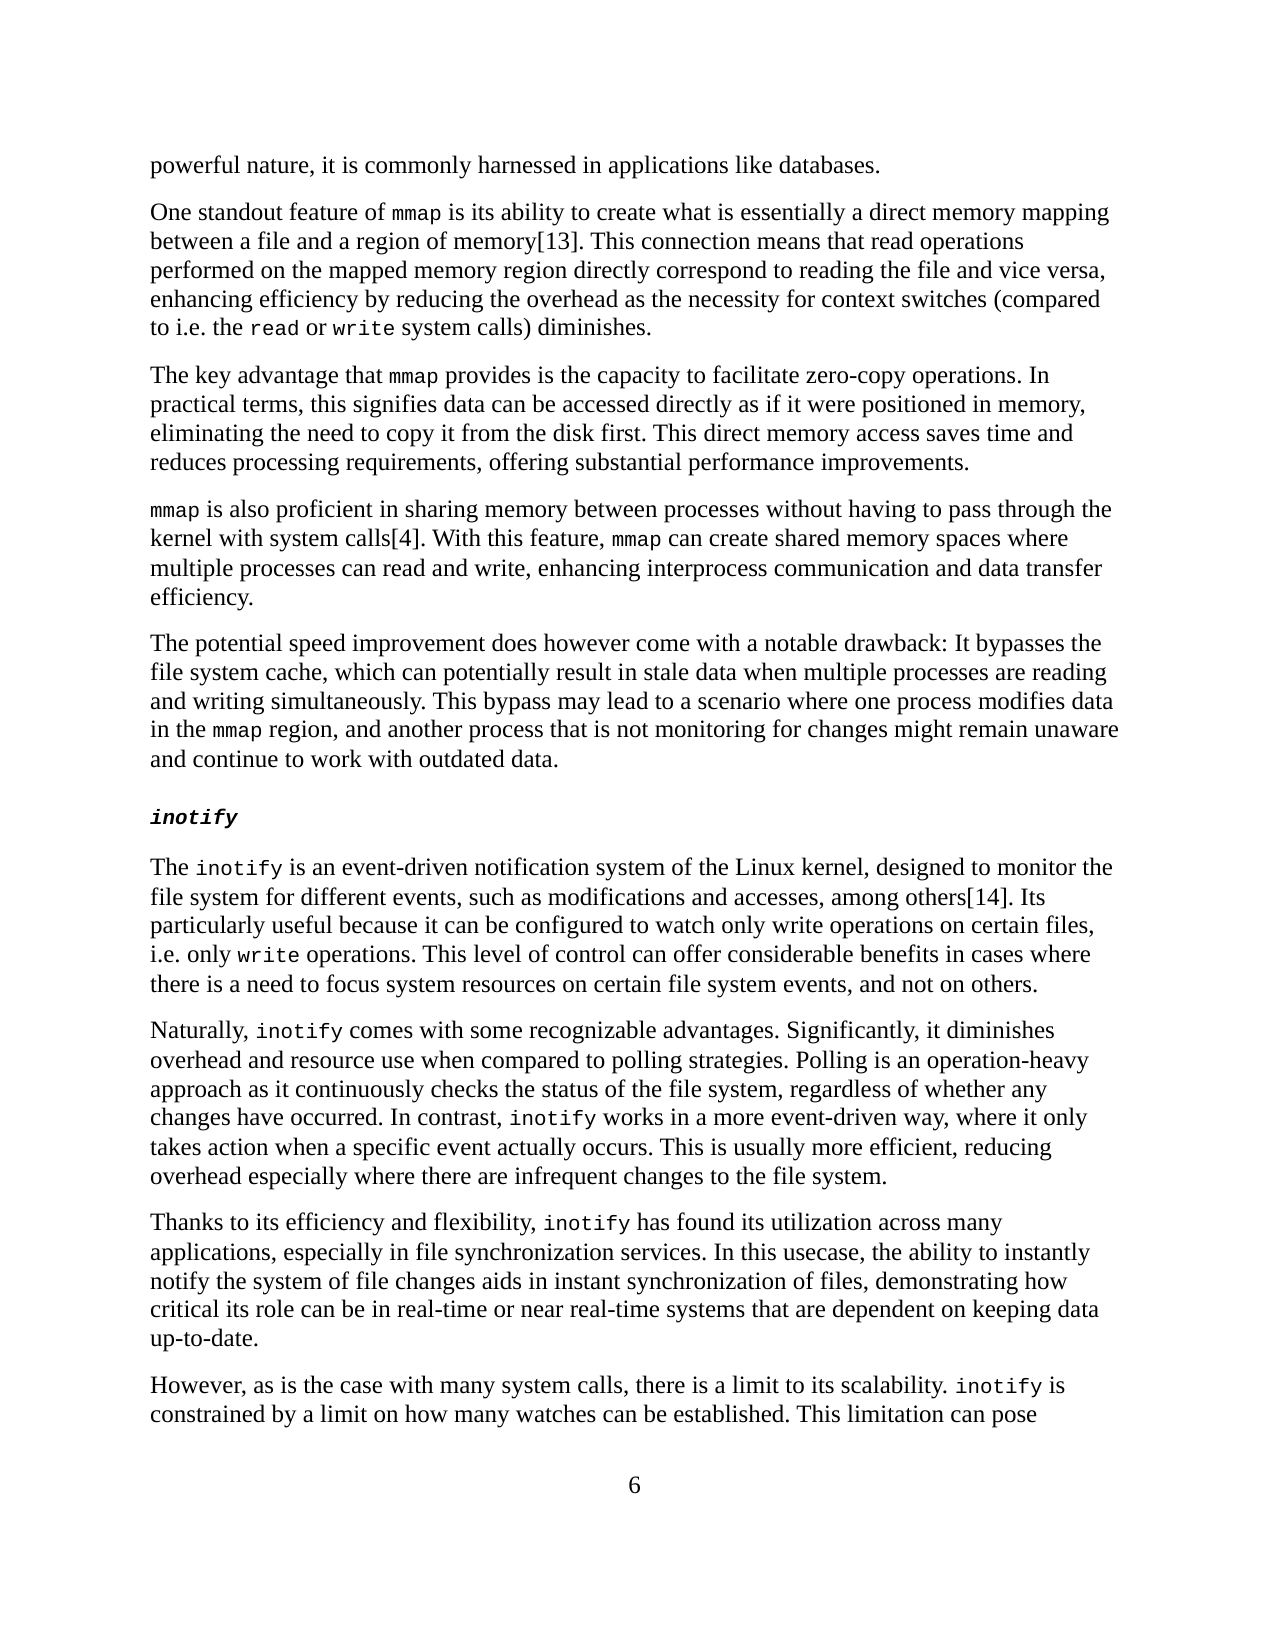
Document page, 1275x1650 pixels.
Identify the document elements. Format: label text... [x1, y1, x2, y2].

text Thanks to its efficiency and flexibility, inotify has found its utilization across many applications, especially in file synchronization services. In this usecase, the ability to instantly notify the system of file changes aids in instant synchronization of files, demonstrating how critical its role can be in real-time or near real-time systems that are dependent on keeping data up-to-date. [150, 1207, 1125, 1352]
text The key advantage that mmap provides is the capacity to facilitate zero-copy operations. In practical terms, this signifies data can be accessed directly as if it were positioned in memory, eliminating the need to copy it from the disk first. This direct memory access saves time and reduces processing requirements, offering substantial performance improvements. [150, 360, 1125, 476]
text powerful nature, it is commonly harnessed in applications like databases. [150, 150, 1125, 179]
text The potential speed improvement does however come with a notable drawback: It bypasses the file system cache, which can potentially result in stale data when multiple processes are reading and writing simultaneously. This bypass may lead to a scenario where one process modifies data in the mmap region, and another process that is not monitoring for changes might remain unaware and continue to work with outdated data. [150, 628, 1125, 773]
subtitle inotify [150, 807, 1125, 831]
text One standout feature of mmap is its ability to create what is essentially a direct memory mapping between a file and a region of memory[13]. This connection means that read operations performed on the mapped memory region directly correspond to reading the file and vice versa, enhancing efficiency by reducing the overhead as the necessity for context switches (compared to i.e. the read or write system calls) diminishes. [150, 197, 1125, 342]
text mmap is also proficient in sharing memory between processes without having to pass through the kernel with system calls[4]. With this feature, mmap can create shared memory spaces where multiple processes can read and write, enhancing interprocess communication and data transfer efficiency. [150, 494, 1125, 610]
text The inotify is an event-driven notification system of the Linux kernel, designed to monitor the file system for different events, such as modifications and accesses, among others[14]. Its particularly useful because it can be configured to watch only write operations on certain files, i.e. only write operations. This level of control can offer considerable benefits in cases where there is a need to focus system resources on certain file system events, and not on others. [150, 852, 1125, 997]
text Naturally, inotify comes with some recognizable advantages. Significantly, it diminishes overhead and resource use when compared to polling strategies. Polling is an operation-heavy approach as it continuously checks the status of the file system, regardless of whether any changes have occurred. In contrast, inotify works in a more event-driven way, where it only takes action when a specific event actually occurs. This is usually more efficient, reducing overhead especially where there are infrequent changes to the file system. [150, 1015, 1125, 1189]
text However, as is the case with many system calls, there is a limit to its scalability. inotify is constrained by a limit on how many watches can be established. This limitation can pose [150, 1370, 1125, 1428]
